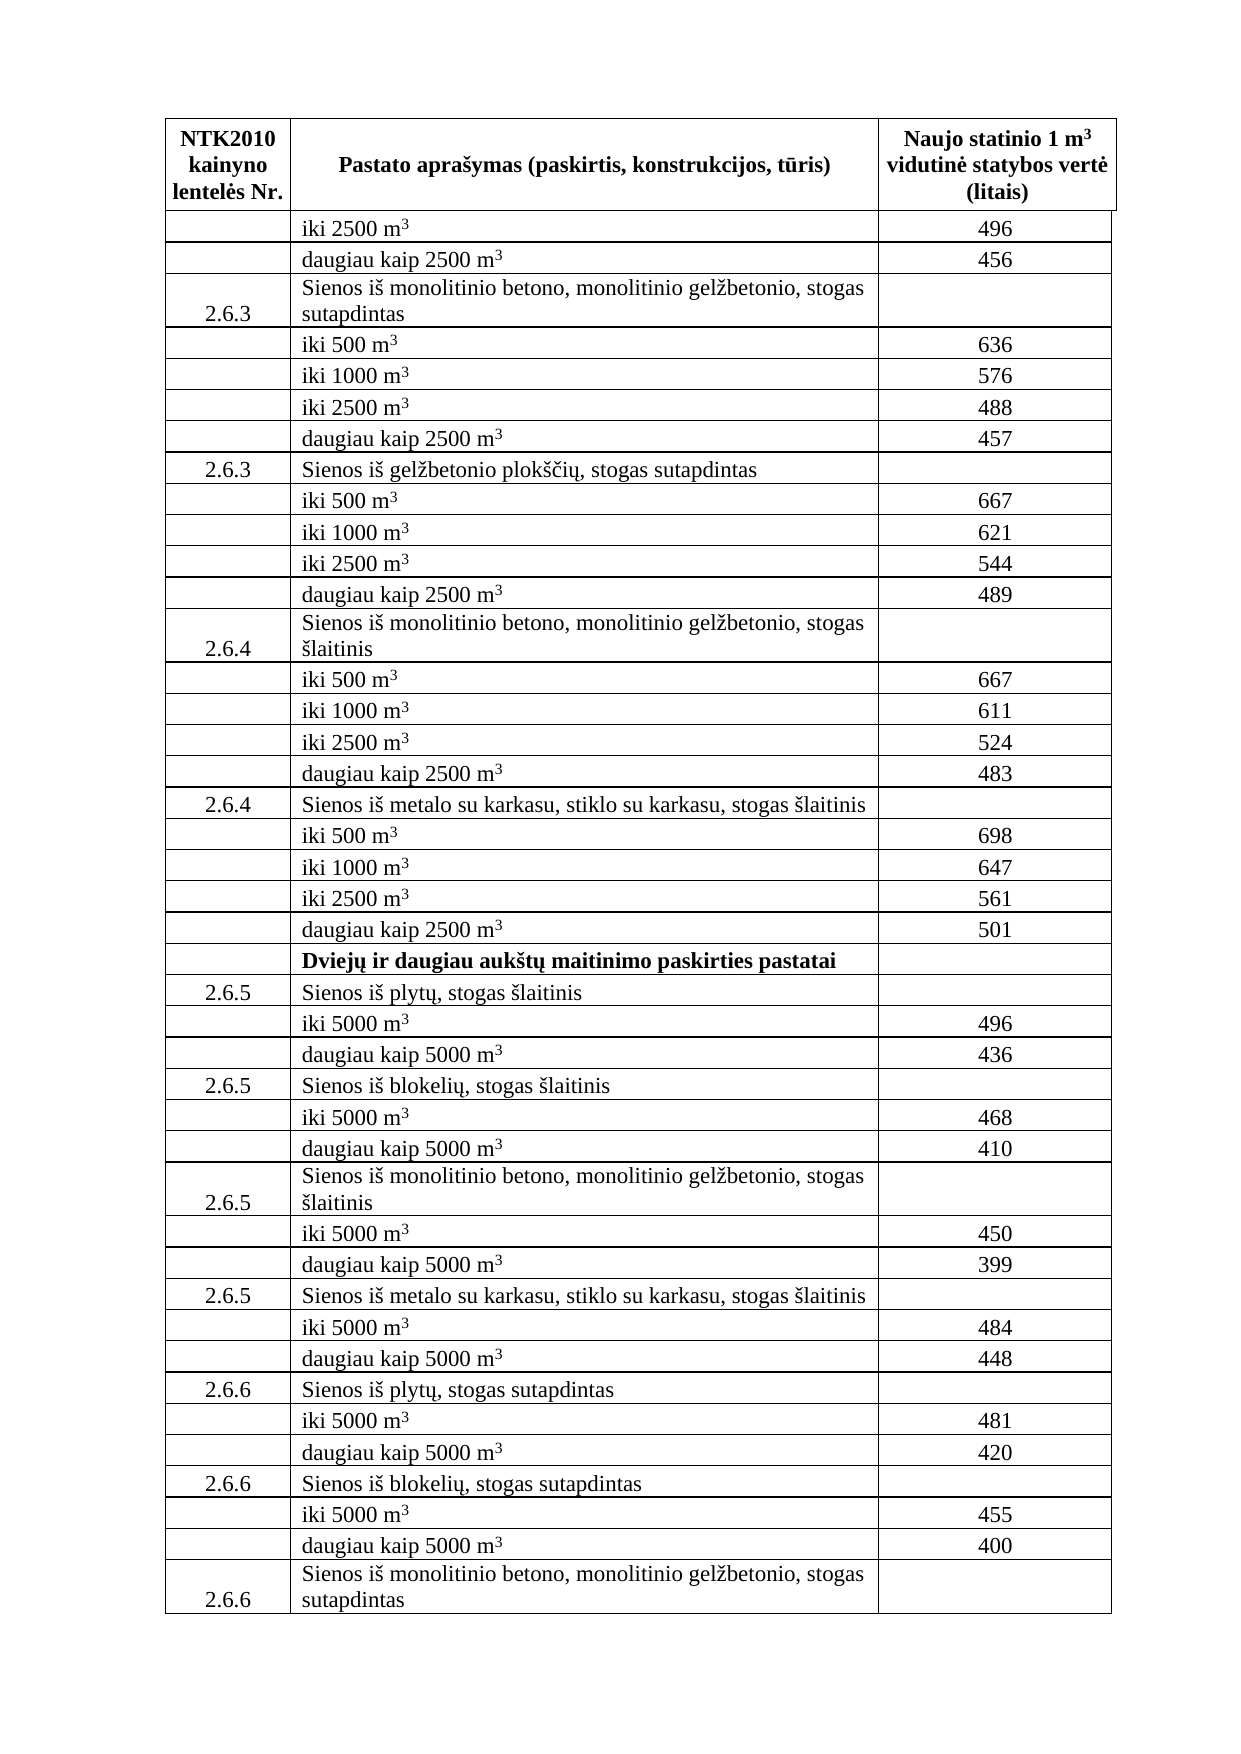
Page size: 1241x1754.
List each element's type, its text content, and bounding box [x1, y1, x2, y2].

table_cell Sienos iš plytų, stogas šlaitinis [291, 975, 878, 1005]
table_cell 483 [879, 756, 1111, 786]
table_cell [166, 243, 290, 273]
table_cell daugiau kaip 5000 m3 [291, 1529, 878, 1559]
table_cell Sienos iš monolitinio betono, monolitinio gelžbetonio, stogas šlaitinis [291, 609, 878, 661]
table_cell 621 [879, 515, 1111, 545]
table_header Pastato aprašymas (paskirtis, konstrukcijos, tūris) [291, 119, 878, 210]
table_cell iki 1000 m3 [291, 850, 878, 880]
table_cell [1112, 211, 1116, 241]
table_cell 2.6.5 [166, 1163, 290, 1215]
table_cell iki 5000 m3 [291, 1100, 878, 1130]
table_cell [879, 975, 1111, 1005]
table_cell iki 500 m3 [291, 328, 878, 358]
table_cell [1112, 1340, 1116, 1371]
table_cell [1112, 608, 1116, 661]
table_cell [166, 515, 290, 545]
table_cell [1112, 1434, 1116, 1465]
table_cell iki 1000 m3 [291, 694, 878, 724]
table_cell [166, 1100, 290, 1130]
table_cell 496 [879, 1006, 1111, 1036]
table_cell [166, 881, 290, 911]
table_cell [1112, 358, 1116, 389]
table_cell [879, 1163, 1111, 1215]
table_cell [879, 453, 1111, 483]
table_cell 2.6.6 [166, 1466, 290, 1496]
table_cell [879, 788, 1111, 818]
table_cell [1112, 514, 1116, 545]
table_cell [1112, 273, 1116, 326]
table_cell 501 [879, 913, 1111, 943]
table_cell [1112, 1068, 1116, 1099]
table_cell 496 [879, 211, 1111, 241]
table_cell 667 [879, 663, 1111, 693]
table_cell 448 [879, 1341, 1111, 1371]
table_cell 489 [879, 578, 1111, 608]
table_cell [166, 913, 290, 943]
table_cell daugiau kaip 2500 m3 [291, 578, 878, 608]
table_cell [166, 421, 290, 451]
table_cell 450 [879, 1216, 1111, 1246]
table_cell [1112, 326, 1116, 358]
table_cell [166, 1131, 290, 1161]
table_cell [166, 944, 290, 974]
table_cell 456 [879, 243, 1111, 273]
table_cell [166, 756, 290, 786]
table_cell 468 [879, 1100, 1111, 1130]
table_cell [1112, 420, 1116, 451]
table_cell Sienos iš metalo su karkasu, stiklo su karkasu, stogas šlaitinis [291, 788, 878, 818]
table_cell 481 [879, 1404, 1111, 1434]
table_cell iki 5000 m3 [291, 1498, 878, 1528]
table_cell daugiau kaip 5000 m3 [291, 1038, 878, 1068]
table_cell [166, 1038, 290, 1068]
table_cell [166, 725, 290, 755]
table_cell [166, 663, 290, 693]
table_cell 647 [879, 850, 1111, 880]
table_cell Sienos iš gelžbetonio plokščių, stogas sutapdintas [291, 453, 878, 483]
table_cell [166, 546, 290, 576]
table_cell 2.6.3 [166, 274, 290, 326]
table_cell 611 [879, 694, 1111, 724]
table_cell 457 [879, 421, 1111, 451]
table_cell [879, 1069, 1111, 1099]
table_cell [166, 1248, 290, 1278]
table_cell [1112, 693, 1116, 724]
table_cell [166, 1310, 290, 1340]
table_cell [1112, 1036, 1116, 1068]
table_cell [1112, 576, 1116, 608]
table_cell 410 [879, 1131, 1111, 1161]
table_cell [166, 359, 290, 389]
table_cell [1112, 724, 1116, 755]
table_cell [1112, 451, 1116, 483]
table_cell [1112, 818, 1116, 849]
table_cell [1112, 1130, 1116, 1161]
table_cell Sienos iš blokelių, stogas sutapdintas [291, 1466, 878, 1496]
table_cell [166, 578, 290, 608]
table_cell [166, 1006, 290, 1036]
table_cell iki 2500 m3 [291, 725, 878, 755]
table_header NTK2010 kainyno lentelės Nr. [166, 119, 290, 210]
table_cell daugiau kaip 5000 m3 [291, 1131, 878, 1161]
table_cell [1112, 1161, 1116, 1215]
table_cell 436 [879, 1038, 1111, 1068]
table_cell 2.6.6 [166, 1560, 290, 1613]
table_cell Sienos iš monolitinio betono, monolitinio gelžbetonio, stogas sutapdintas [291, 274, 878, 326]
table_cell daugiau kaip 5000 m3 [291, 1341, 878, 1371]
table_cell [1112, 1309, 1116, 1340]
table_cell 544 [879, 546, 1111, 576]
table_cell [166, 694, 290, 724]
table_cell [1112, 1528, 1116, 1559]
table_cell [166, 1529, 290, 1559]
table_cell [1112, 661, 1116, 693]
table_cell daugiau kaip 2500 m3 [291, 913, 878, 943]
table_cell [1112, 755, 1116, 786]
table_cell [166, 850, 290, 880]
table_cell [1112, 880, 1116, 911]
table_cell 2.6.5 [166, 1279, 290, 1309]
table_cell iki 5000 m3 [291, 1404, 878, 1434]
table_cell [1112, 389, 1116, 420]
table_cell [1112, 1278, 1116, 1309]
table_cell [1112, 849, 1116, 880]
table_cell [879, 1373, 1111, 1403]
table_cell 667 [879, 484, 1111, 514]
table_cell iki 2500 m3 [291, 390, 878, 420]
table_cell 2.6.4 [166, 609, 290, 661]
table_cell [166, 484, 290, 514]
table_cell iki 5000 m3 [291, 1216, 878, 1246]
table_cell Sienos iš plytų, stogas sutapdintas [291, 1373, 878, 1403]
table_cell [1112, 1496, 1116, 1528]
table_cell iki 2500 m3 [291, 881, 878, 911]
table_cell [1112, 545, 1116, 576]
table_cell [1112, 483, 1116, 514]
table_cell [1112, 1403, 1116, 1434]
table_cell iki 2500 m3 [291, 211, 878, 241]
table_cell daugiau kaip 2500 m3 [291, 421, 878, 451]
table_cell Sienos iš metalo su karkasu, stiklo su karkasu, stogas šlaitinis [291, 1279, 878, 1309]
table_cell [1112, 1215, 1116, 1246]
table_cell [879, 1466, 1111, 1496]
table_cell [879, 1279, 1111, 1309]
table_cell Dviejų ir daugiau aukštų maitinimo paskirties pastatai [291, 944, 878, 974]
table_cell [1112, 1371, 1116, 1403]
table_cell daugiau kaip 2500 m3 [291, 243, 878, 273]
table_cell 576 [879, 359, 1111, 389]
table_cell iki 1000 m3 [291, 359, 878, 389]
table_cell iki 2500 m3 [291, 546, 878, 576]
table_cell [1112, 1246, 1116, 1278]
table_cell [166, 819, 290, 849]
table_cell [1112, 1005, 1116, 1036]
table_cell 2.6.6 [166, 1373, 290, 1403]
table_cell daugiau kaip 5000 m3 [291, 1435, 878, 1465]
table_cell [166, 328, 290, 358]
table_cell [1112, 786, 1116, 818]
table_cell 2.6.3 [166, 453, 290, 483]
table_cell [166, 211, 290, 241]
table_cell iki 5000 m3 [291, 1006, 878, 1036]
table_cell 400 [879, 1529, 1111, 1559]
table_cell [166, 390, 290, 420]
table_cell 561 [879, 881, 1111, 911]
table_header Naujo statinio 1 m3 vidutinė statybos vertė (litais) [879, 119, 1116, 210]
table_cell [879, 609, 1111, 661]
table_cell iki 1000 m3 [291, 515, 878, 545]
table_cell [166, 1498, 290, 1528]
table_cell 455 [879, 1498, 1111, 1528]
table_cell 2.6.4 [166, 788, 290, 818]
table_cell iki 500 m3 [291, 663, 878, 693]
table_cell [1112, 911, 1116, 943]
table_cell [1112, 1099, 1116, 1130]
table_cell [1112, 1465, 1116, 1496]
table_cell [166, 1404, 290, 1434]
table_cell 484 [879, 1310, 1111, 1340]
table_cell [1112, 943, 1116, 974]
table_cell daugiau kaip 5000 m3 [291, 1248, 878, 1278]
table_cell 2.6.5 [166, 975, 290, 1005]
table_cell [1112, 974, 1116, 1005]
table_cell Sienos iš monolitinio betono, monolitinio gelžbetonio, stogas šlaitinis [291, 1163, 878, 1215]
table_cell 420 [879, 1435, 1111, 1465]
table_cell [879, 274, 1111, 326]
table_cell iki 500 m3 [291, 819, 878, 849]
table_cell 636 [879, 328, 1111, 358]
table_cell [1112, 241, 1116, 273]
table_cell [879, 1560, 1111, 1613]
table_cell [879, 944, 1111, 974]
table_cell Sienos iš monolitinio betono, monolitinio gelžbetonio, stogas sutapdintas [291, 1560, 878, 1613]
table_cell [166, 1216, 290, 1246]
table_cell [166, 1341, 290, 1371]
table_cell 399 [879, 1248, 1111, 1278]
table_cell 488 [879, 390, 1111, 420]
table_cell iki 5000 m3 [291, 1310, 878, 1340]
table_cell 524 [879, 725, 1111, 755]
table_cell 698 [879, 819, 1111, 849]
table_cell Sienos iš blokelių, stogas šlaitinis [291, 1069, 878, 1099]
table_cell daugiau kaip 2500 m3 [291, 756, 878, 786]
table_cell iki 500 m3 [291, 484, 878, 514]
table_cell [166, 1435, 290, 1465]
table_cell [1112, 1559, 1116, 1613]
table_cell 2.6.5 [166, 1069, 290, 1099]
